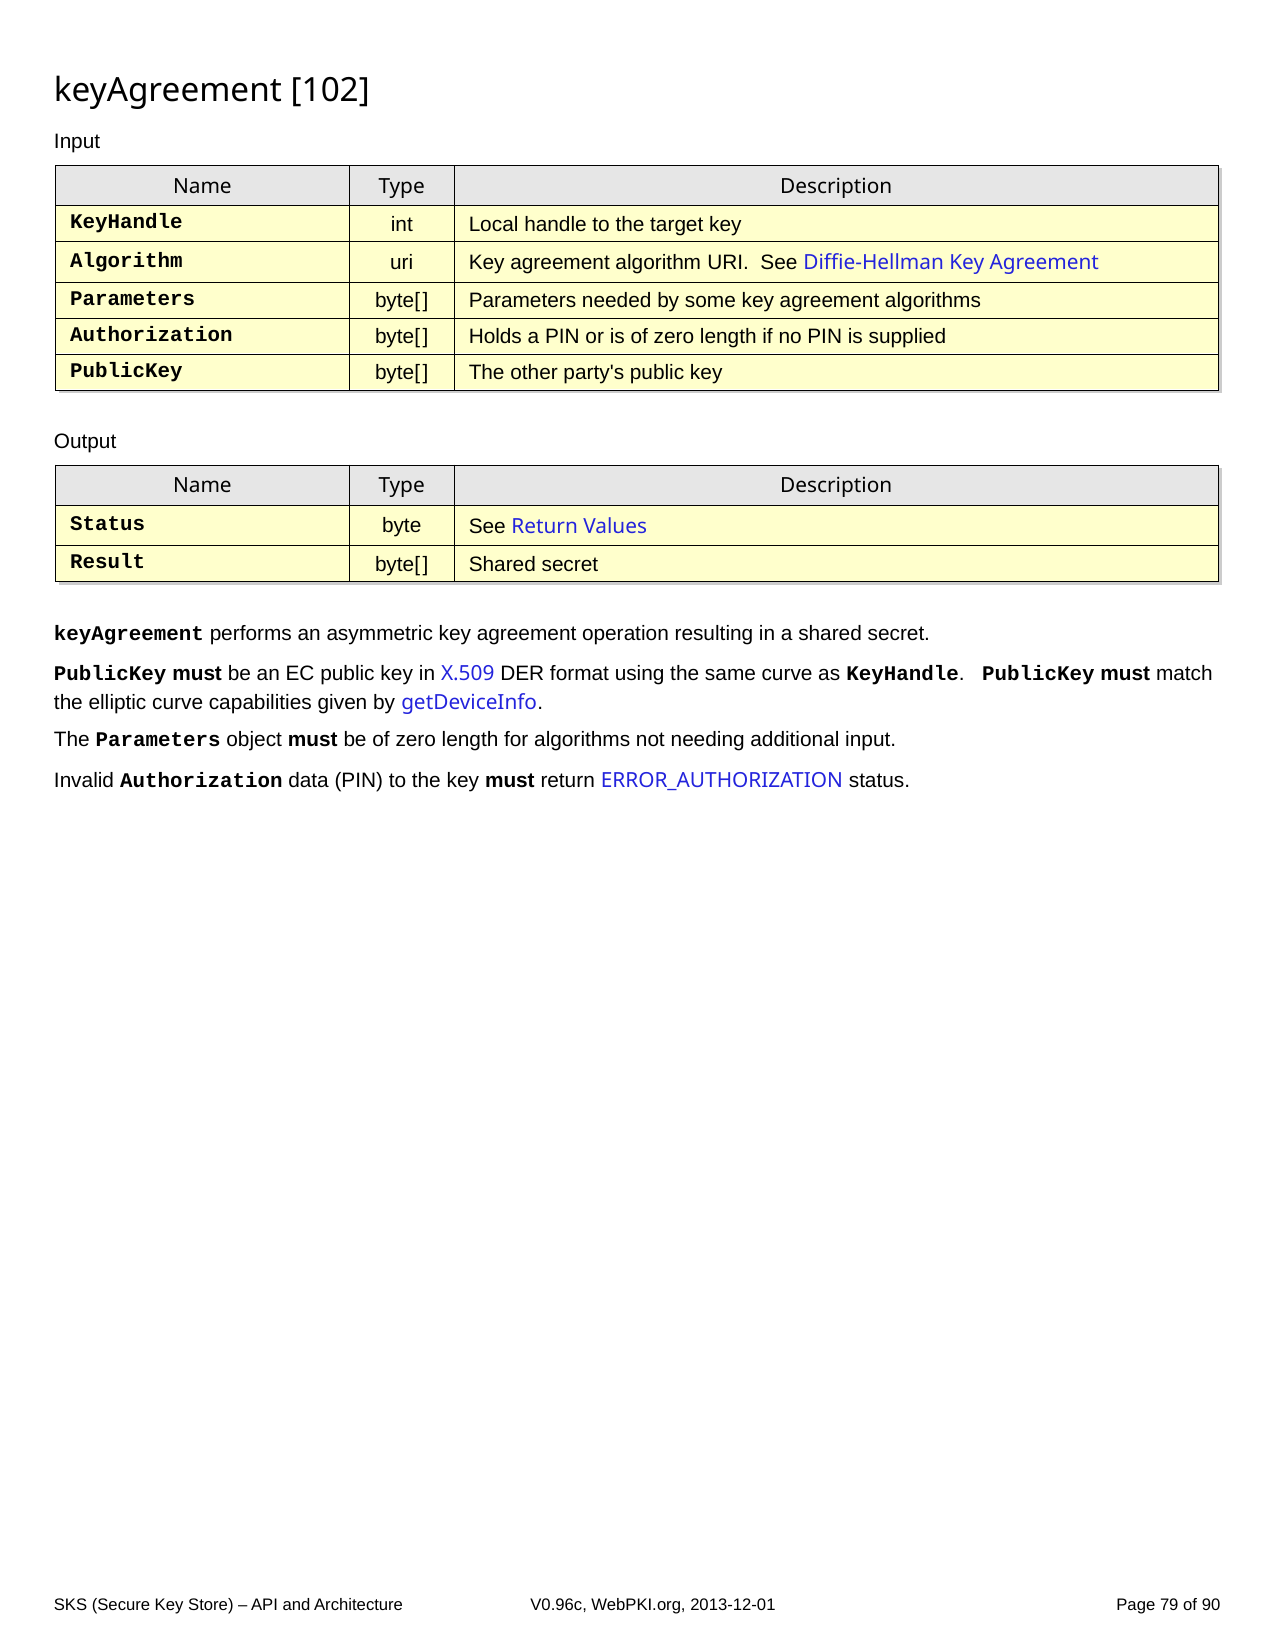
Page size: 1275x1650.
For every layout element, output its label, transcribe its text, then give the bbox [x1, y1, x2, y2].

text PublicKey must be an EC public key in X.509 DER format using the same curve as KeyHandle. PublicKey must match the elliptic curve capabilities given by getDeviceInfo. [54, 658, 1221, 715]
table_cell byte [350, 506, 454, 545]
table_cell int [350, 206, 454, 241]
text Output [54, 429, 1221, 453]
text The Parameters object must be of zero length for algorithms not needing additional input. [54, 727, 1221, 753]
table_cell PublicKey [56, 355, 349, 389]
table_cell Algorithm [56, 242, 349, 282]
table_cell uri [350, 242, 454, 282]
table_cell Authorization [56, 319, 349, 353]
table_cell Holds a PIN or is of zero length if no PIN is supplied [455, 319, 1218, 353]
table_cell Result [56, 546, 349, 581]
table_header Description [455, 466, 1218, 505]
table_cell Key agreement algorithm URI. See Diffie-Hellman Key Agreement ‎ [455, 242, 1218, 282]
table_cell The other party's public key [455, 355, 1218, 389]
subtitle keyAgreement [102] [54, 66, 1221, 111]
table_cell Local handle to the target key [455, 206, 1218, 241]
table_cell Status [56, 506, 349, 545]
table_cell byte⁮[ ] [350, 355, 454, 389]
table_cell Shared secret [455, 546, 1218, 581]
table_cell See Return Values [455, 506, 1218, 545]
table_header Description [455, 166, 1218, 205]
table_cell Parameters needed by some key agreement algorithms [455, 283, 1218, 318]
text keyAgreement performs an asymmetric key agreement operation resulting in a shared secret. [54, 621, 1221, 647]
table_header Type [350, 166, 454, 205]
table_header Type [350, 466, 454, 505]
table_header Name [56, 166, 349, 205]
table_cell byte⁮[ ] [350, 283, 454, 318]
table_cell byte⁮[ ] [350, 319, 454, 353]
table_cell byte⁮[ ] [350, 546, 454, 581]
table_cell KeyHandle [56, 206, 349, 241]
table_header Name [56, 466, 349, 505]
text Input [54, 129, 1221, 153]
text Invalid Authorization data (PIN) to the key must return ERROR_AUTHORIZATION status. [54, 765, 1221, 793]
table_cell Parameters [56, 283, 349, 318]
